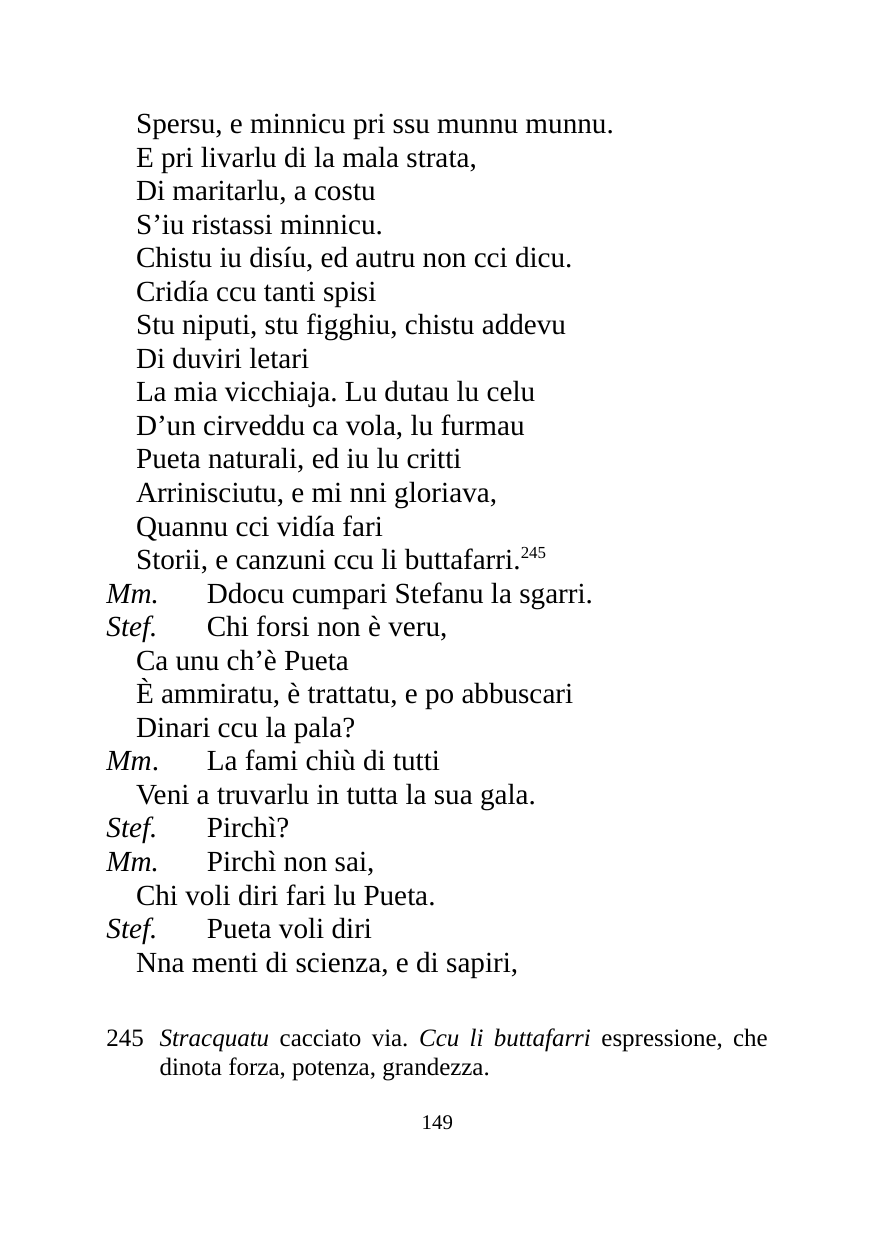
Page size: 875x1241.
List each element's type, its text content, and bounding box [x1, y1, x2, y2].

text Mm. La fami chiù di tutti Veni a truvarlu in tutta la sua gala. [106, 743, 768, 811]
text Stef. Pueta voli diri Nna menti di scienza, e di sapiri, [106, 911, 768, 978]
text Mm. Pirchì non sai, Chi voli diri fari lu Pueta. [106, 844, 768, 911]
text Mm. Ddocu cumpari Stefanu la sgarri. [106, 576, 768, 609]
text Spersu, e minnicu pri ssu munnu munnu. E pri livarlu di la mala strata, Di maritarlu, a costu S’iu ristassi minnicu. Chistu iu disíu, ed autru non cci dicu. Cridía ccu tanti spisi Stu niputi, stu figghiu, chistu addevu Di duviri letari La mia vicchiaja. Lu dutau lu celu D’un cirveddu ca vola, lu furmau Pueta naturali, ed iu lu critti Arrinisciutu, e mi nni gloriava, Quannu cci vidía fari Storii, e canzuni ccu li buttafarri. [106, 106, 768, 576]
text Stef. Chi forsi non è veru, Ca unu ch’è Pueta È ammiratu, è trattatu, e po abbuscari Dinari ccu la pala? [106, 609, 768, 743]
text Stracquatu cacciato via. Ccu li buttafarri espressione, che dinota forza, potenza, grandezza. [106, 1023, 768, 1080]
text Stef. Pirchì? [106, 811, 768, 844]
